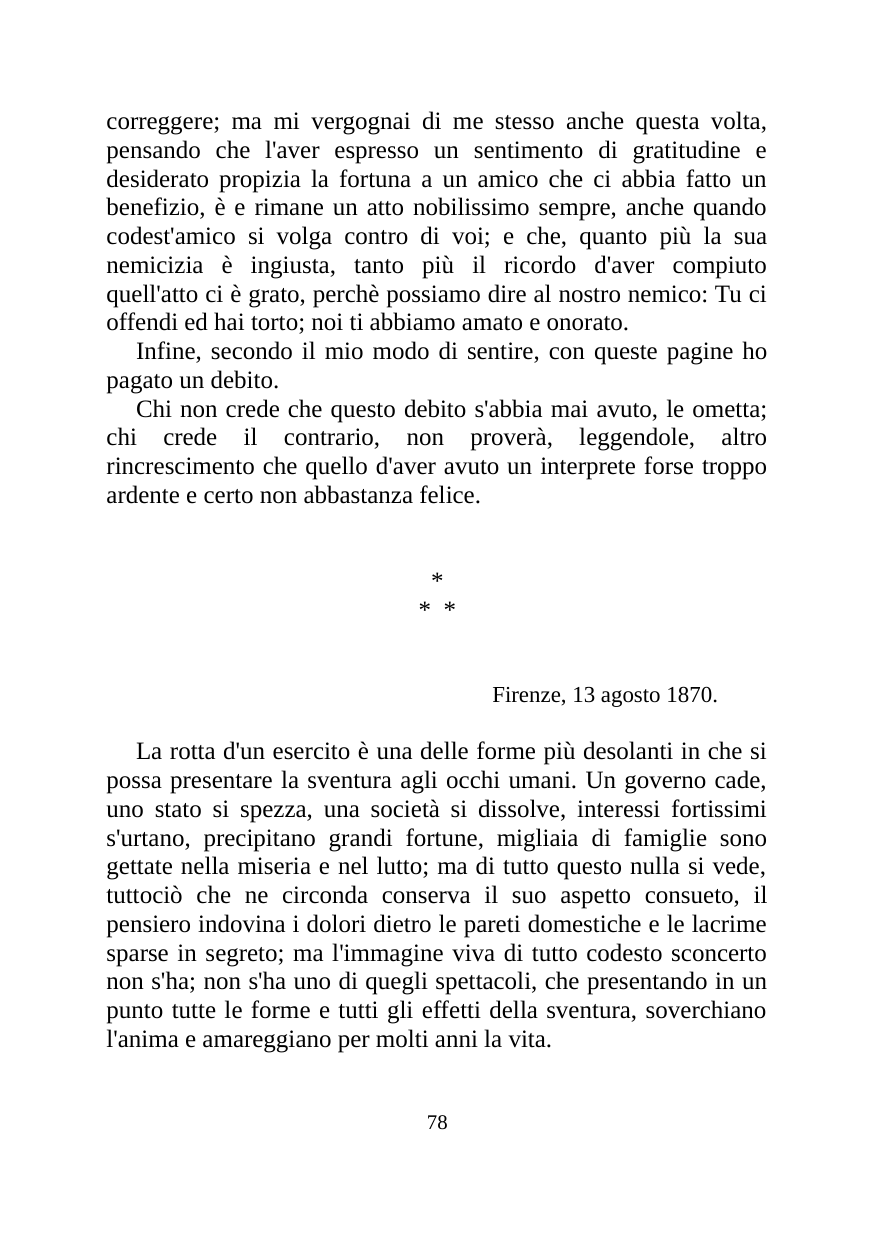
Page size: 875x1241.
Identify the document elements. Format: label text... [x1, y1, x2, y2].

text La rotta d'un esercito è una delle forme più desolanti in che si possa presentare la sventura agli occhi umani. Un governo cade, uno stato si spezza, una società si dissolve, interessi fortissimi s'urtano, precipitano grandi fortune, migliaia di famiglie sono gettate nella miseria e nel lutto; ma di tutto questo nulla si vede, tuttociò che ne circonda conserva il suo aspetto consueto, il pensiero indovina i dolori dietro le pareti domestiche e le lacrime sparse in segreto; ma l'immagine viva di tutto codesto sconcerto non s'ha; non s'ha uno di quegli spettacoli, che presentando in un punto tutte le forme e tutti gli effetti della sventura, soverchiano l'anima e amareggiano per molti anni la vita. [106, 736, 768, 1053]
text correggere; ma mi vergognai di me stesso anche questa volta, pensando che l'aver espresso un sentimento di gratitudine e desiderato propizia la fortuna a un amico che ci abbia fatto un benefizio, è e rimane un atto nobilissimo sempre, anche quando codest'amico si volga contro di voi; e che, quanto più la sua nemicizia è ingiusta, tanto più il ricordo d'aver compiuto quell'atto ci è grato, perchè possiamo dire al nostro nemico: Tu ci offendi ed hai torto; noi ti abbiamo amato e onorato. [106, 106, 768, 336]
text Chi non crede che questo debito s'abbia mai avuto, le ometta; chi crede il contrario, non proverà, leggendole, altro rincrescimento che quello d'aver avuto un interprete forse troppo ardente e certo non abbastanza felice. [106, 394, 768, 509]
text Firenze, 13 agosto 1870. [462, 681, 768, 708]
text * * [106, 595, 768, 624]
text Infine, secondo il mio modo di sentire, con queste pagine ho pagato un debito. [106, 336, 768, 394]
text * [106, 566, 768, 595]
